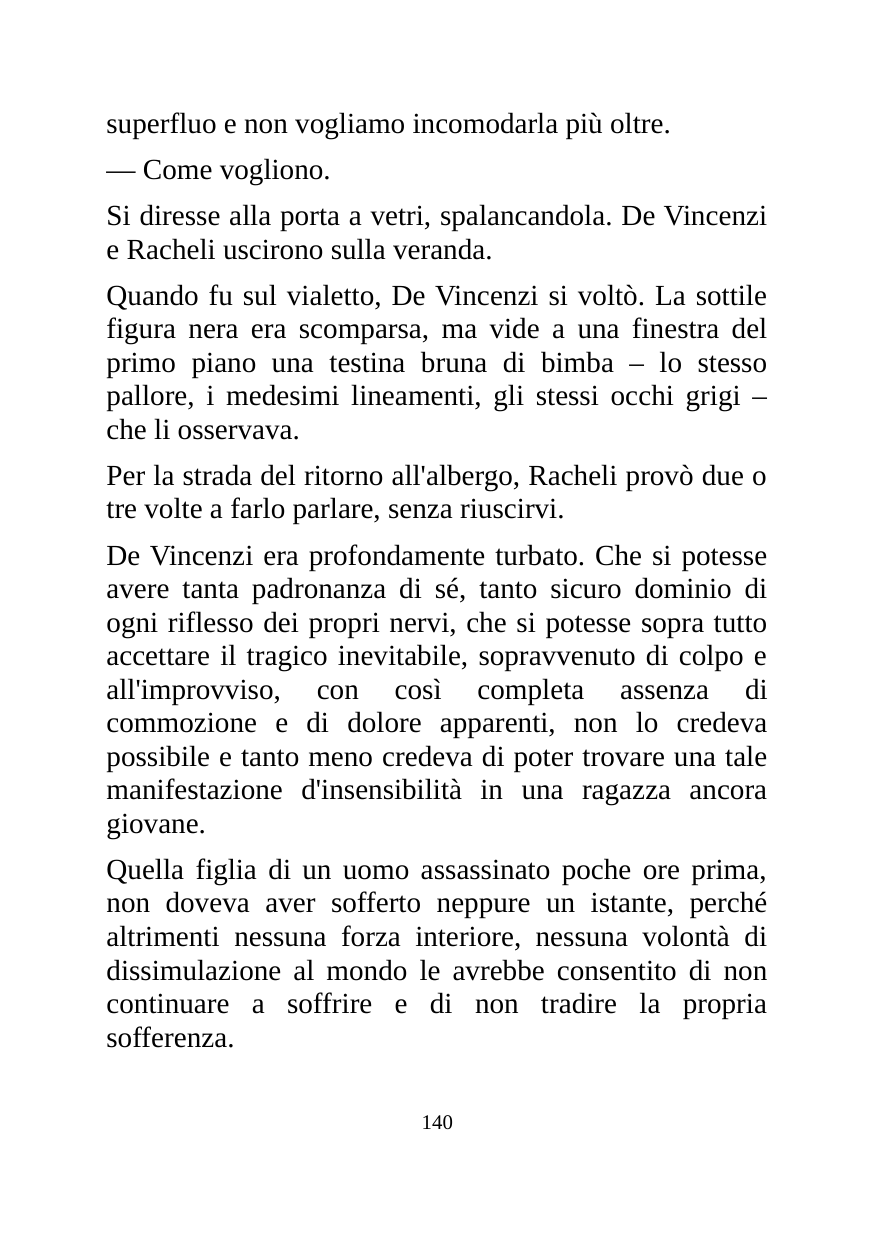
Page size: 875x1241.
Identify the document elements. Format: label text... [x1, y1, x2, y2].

text De Vincenzi era profondamente turbato. Che si potesse avere tanta padronanza di sé, tanto sicuro dominio di ogni riflesso dei propri nervi, che si potesse sopra tutto accettare il tragico inevitabile, sopravvenuto di colpo e all'improvviso, con così completa assenza di commozione e di dolore apparenti, non lo credeva possibile e tanto meno credeva di poter trovare una tale manifestazione d'insensibilità in una ragazza ancora giovane. [106, 538, 768, 839]
text Quella figlia di un uomo assassinato poche ore prima, non doveva aver sofferto neppure un istante, perché altrimenti nessuna forza interiore, nessuna volontà di dissimulazione al mondo le avrebbe consentito di non continuare a soffrire e di non tradire la propria sofferenza. [106, 852, 768, 1053]
text Per la strada del ritorno all'albergo, Racheli provò due o tre volte a farlo parlare, senza riuscirvi. [106, 458, 768, 525]
text — Come vogliono. [106, 152, 768, 186]
text Quando fu sul vialetto, De Vincenzi si voltò. La sottile figura nera era scomparsa, ma vide a una finestra del primo piano una testina bruna di bimba – lo stesso pallore, i medesimi lineamenti, gli stessi occhi grigi – che li osservava. [106, 278, 768, 446]
text superfluo e non vogliamo incomodarla più oltre. [106, 106, 768, 140]
text Si diresse alla porta a vetri, spalancandola. De Vincenzi e Racheli uscirono sulla veranda. [106, 198, 768, 265]
